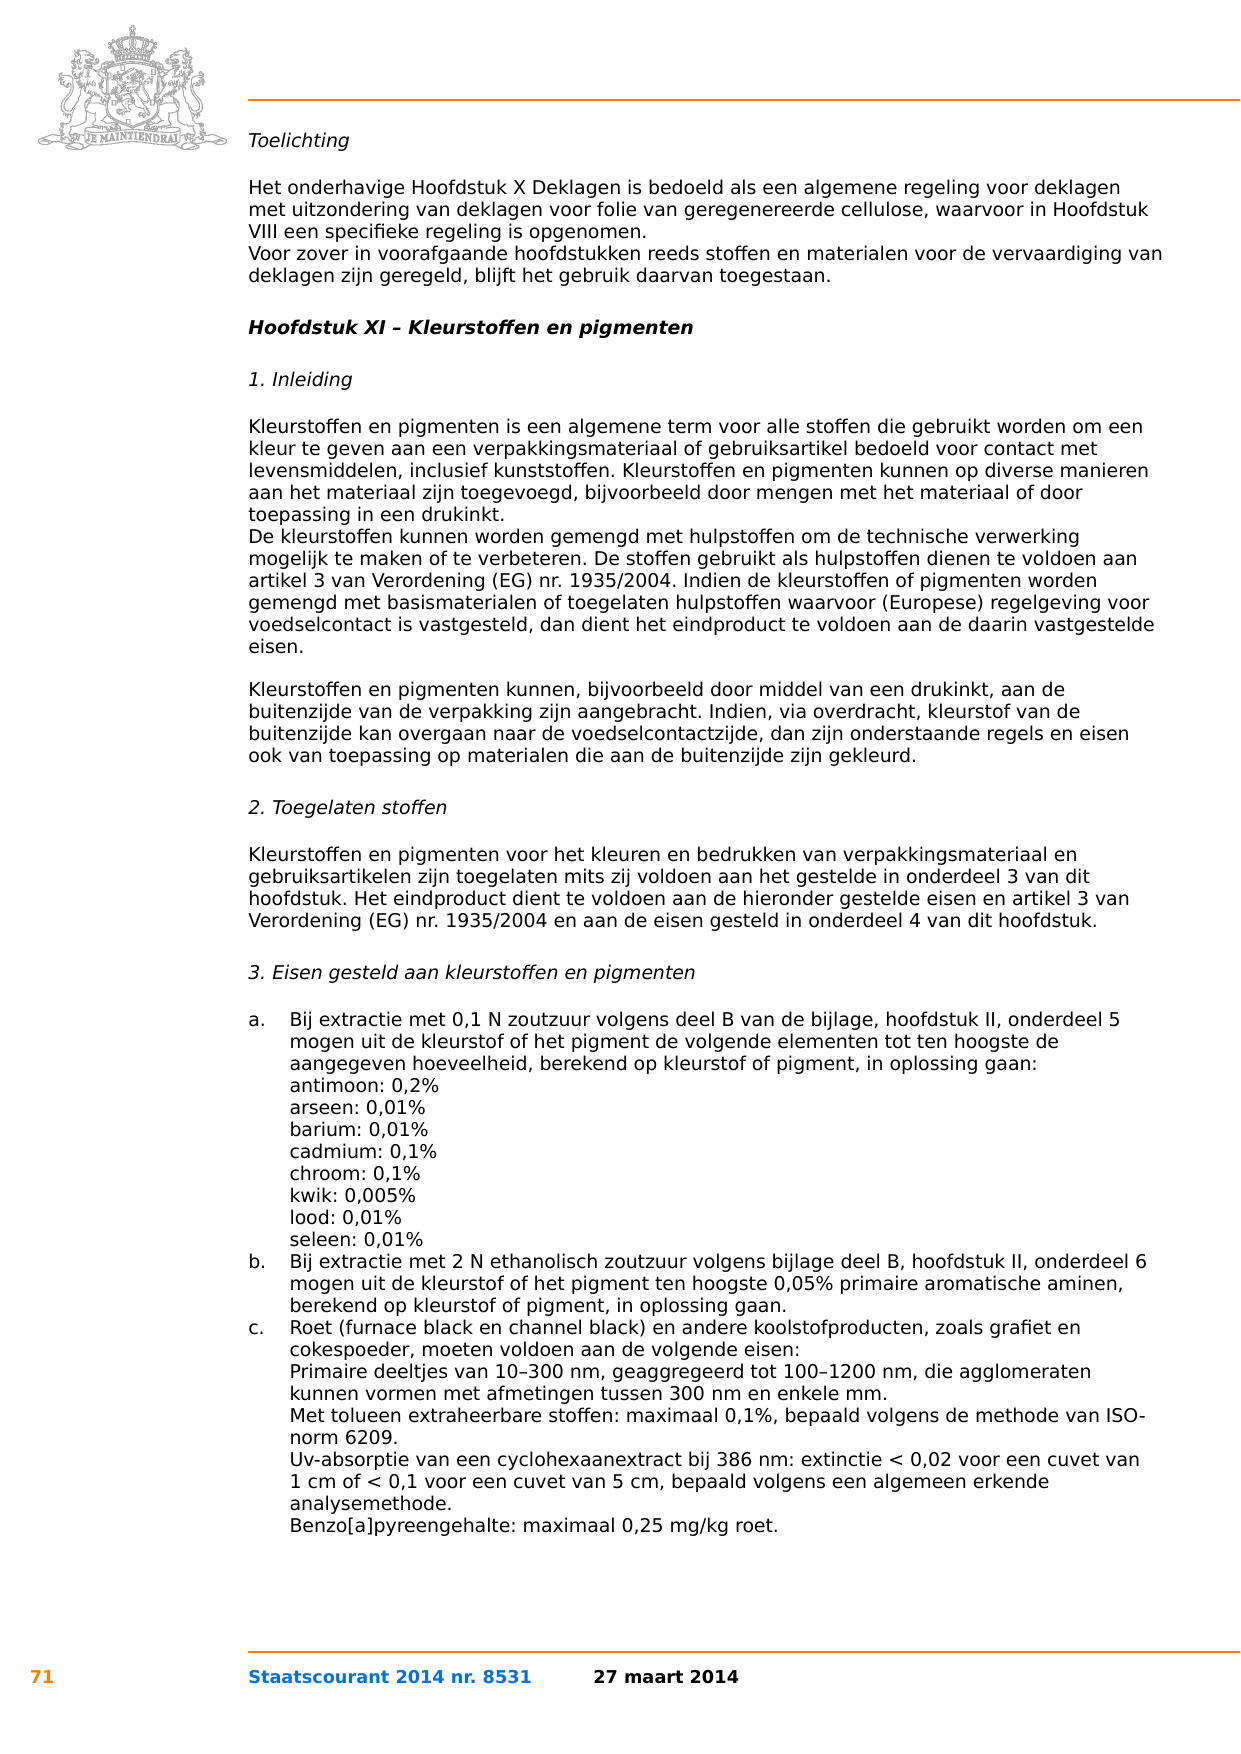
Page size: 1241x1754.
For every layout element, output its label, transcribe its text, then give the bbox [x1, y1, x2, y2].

text Met tolueen extraheerbare stoffen: maximaal 0,1%, bepaald volgens de methode van ISO-norm 6209. [289, 1405, 1163, 1449]
subtitle Toelichting [248, 130, 1163, 152]
text seleen: 0,01% [289, 1229, 1163, 1251]
subtitle 3. Eisen gesteld aan kleurstoffen en pigmenten [248, 962, 1163, 984]
text barium: 0,01% [289, 1119, 1163, 1141]
text antimoon: 0,2% [289, 1075, 1163, 1097]
text kwik: 0,005% [289, 1185, 1163, 1207]
text lood: 0,01% [289, 1207, 1163, 1229]
text Het onderhavige Hoofdstuk X Deklagen is bedoeld als een algemene regeling voor deklagen met uitzondering van deklagen voor folie van geregenereerde cellulose, waarvoor in Hoofdstuk VIII een specifieke regeling is opgenomen. [248, 177, 1163, 243]
subtitle 1. Inleiding [248, 369, 1163, 391]
text Voor zover in voorafgaande hoofdstukken reeds stoffen en materialen voor de vervaardiging van deklagen zijn geregeld, blijft het gebruik daarvan toegestaan. [248, 243, 1163, 287]
text Uv-absorptie van een cyclohexaanextract bij 386 nm: extinctie < 0,02 voor een cuvet van 1 cm of < 0,1 voor een cuvet van 5 cm, bepaald volgens een algemeen erkende analysemethode. [289, 1449, 1163, 1515]
picture [38, 25, 227, 150]
text Kleurstoffen en pigmenten voor het kleuren en bedrukken van verpakkingsmateriaal en gebruiksartikelen zijn toegelaten mits zij voldoen aan het gestelde in onderdeel 3 van dit hoofdstuk. Het eindproduct dient te voldoen aan de hieronder gestelde eisen en artikel 3 van Verordening (EG) nr. 1935/2004 en aan de eisen gesteld in onderdeel 4 van dit hoofdstuk. [248, 844, 1163, 932]
text Kleurstoffen en pigmenten kunnen, bijvoorbeeld door middel van een drukinkt, aan de buitenzijde van de verpakking zijn aangebracht. Indien, via overdracht, kleurstof van de buitenzijde kan overgaan naar de voedselcontactzijde, dan zijn onderstaande regels en eisen ook van toepassing op materialen die aan de buitenzijde zijn gekleurd. [248, 679, 1163, 767]
text De kleurstoffen kunnen worden gemengd met hulpstoffen om de technische verwerking mogelijk te maken of te verbeteren. De stoffen gebruikt als hulpstoffen dienen te voldoen aan artikel 3 van Verordening (EG) nr. 1935/2004. Indien de kleurstoffen of pigmenten worden gemengd met basismaterialen of toegelaten hulpstoffen waarvoor (Europese) regelgeving voor voedselcontact is vastgesteld, dan dient het eindproduct te voldoen aan de daarin vastgestelde eisen. [248, 526, 1163, 657]
text a. Bij extractie met 0,1 N zoutzuur volgens deel B van de bijlage, hoofdstuk II, onderdeel 5 mogen uit de kleurstof of het pigment de volgende elementen tot ten hoogste de aangegeven hoeveelheid, berekend op kleurstof of pigment, in oplossing gaan: [248, 1009, 1163, 1075]
text b. Bij extractie met 2 N ethanolisch zoutzuur volgens bijlage deel B, hoofdstuk II, onderdeel 6 mogen uit de kleurstof of het pigment ten hoogste 0,05% primaire aromatische aminen, berekend op kleurstof of pigment, in oplossing gaan. [248, 1251, 1163, 1317]
subtitle 2. Toegelaten stoffen [248, 797, 1163, 819]
text Kleurstoffen en pigmenten is een algemene term voor alle stoffen die gebruikt worden om een kleur te geven aan een verpakkingsmateriaal of gebruiksartikel bedoeld voor contact met levensmiddelen, inclusief kunststoffen. Kleurstoffen en pigmenten kunnen op diverse manieren aan het materiaal zijn toegevoegd, bijvoorbeeld door mengen met het materiaal of door toepassing in een drukinkt. [248, 416, 1163, 526]
text c. Roet (furnace black en channel black) en andere koolstofproducten, zoals grafiet en cokespoeder, moeten voldoen aan de volgende eisen: [248, 1317, 1163, 1361]
text arseen: 0,01% [289, 1097, 1163, 1119]
text chroom: 0,1% [289, 1163, 1163, 1185]
text Primaire deeltjes van 10–300 nm, geaggregeerd tot 100–1200 nm, die agglomeraten kunnen vormen met afmetingen tussen 300 nm en enkele mm. [289, 1361, 1163, 1405]
subtitle Hoofdstuk XI – Kleurstoffen en pigmenten [248, 317, 1163, 339]
text cadmium: 0,1% [289, 1141, 1163, 1163]
text Benzo[a]pyreengehalte: maximaal 0,25 mg/kg roet. [289, 1515, 1163, 1537]
